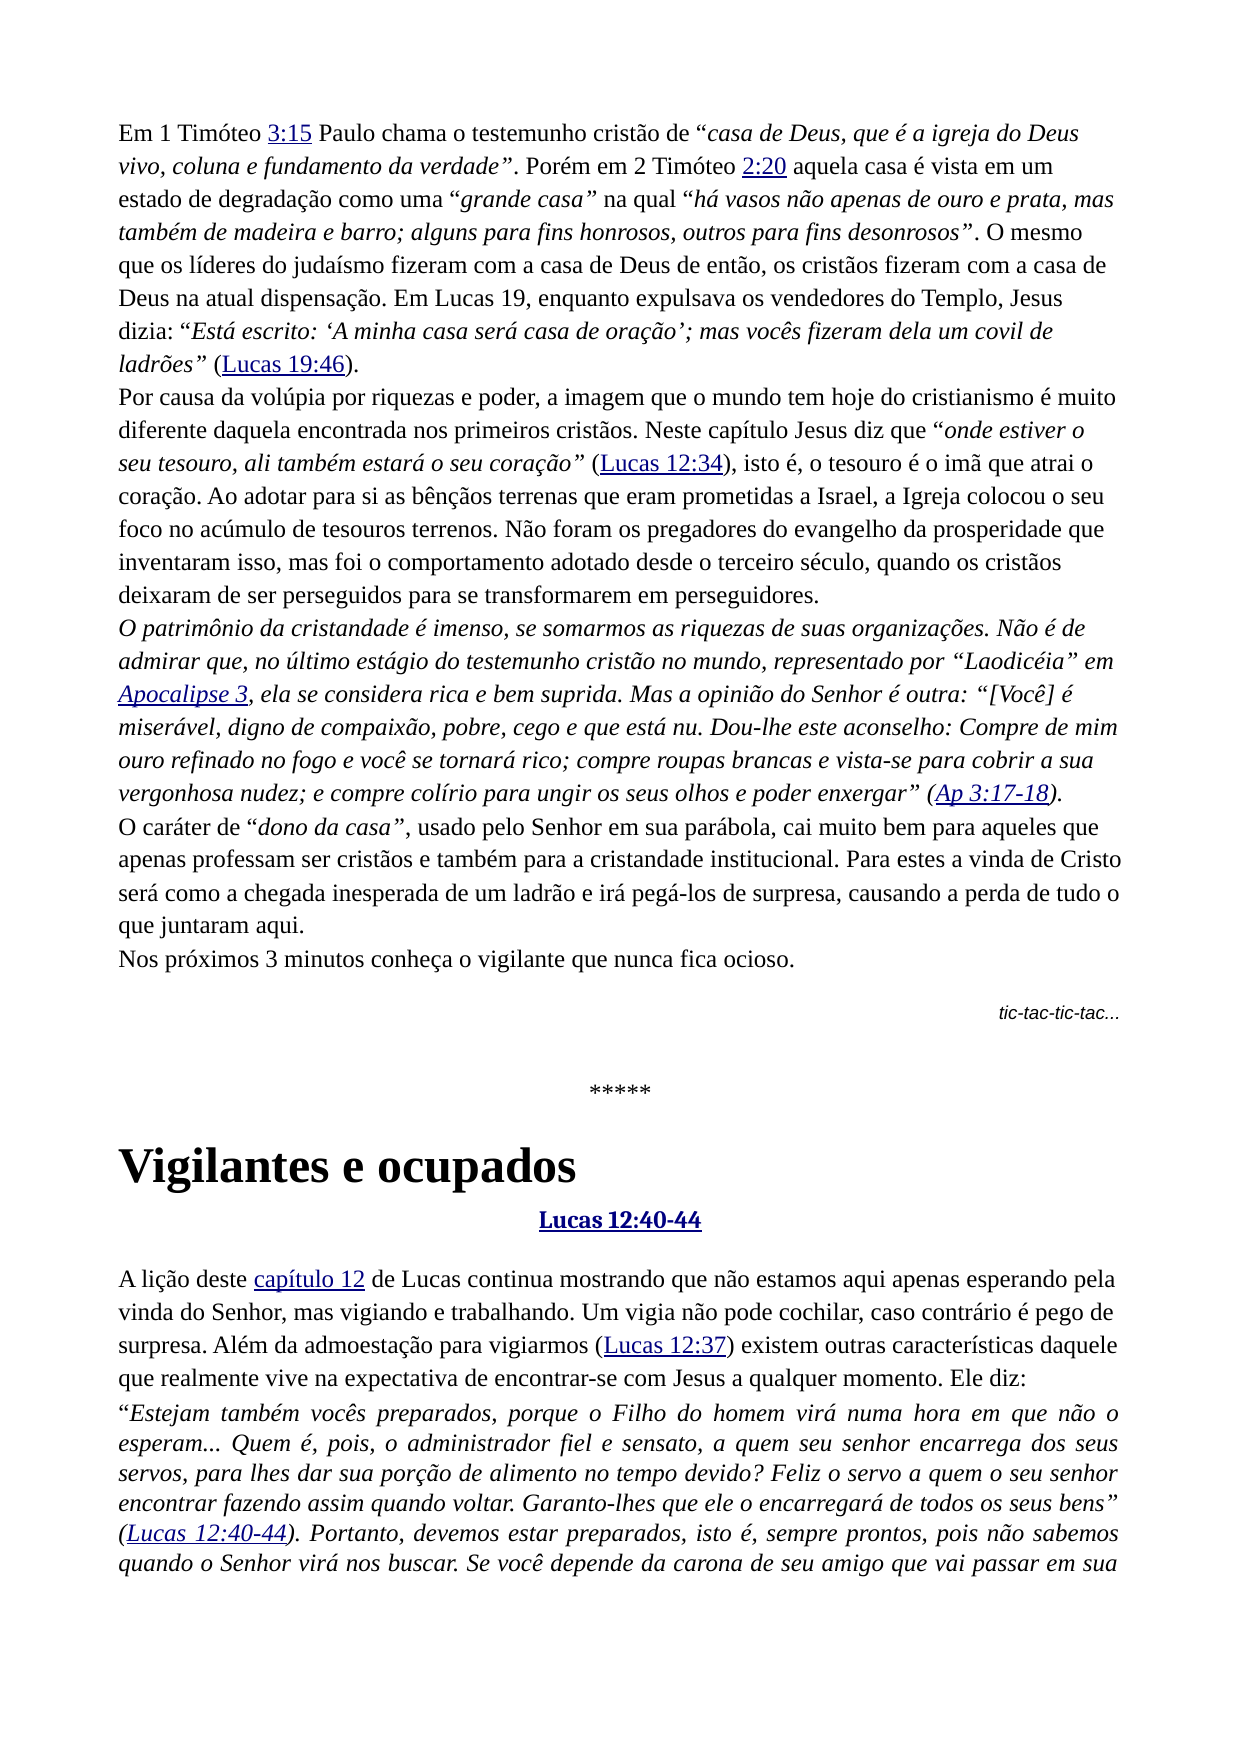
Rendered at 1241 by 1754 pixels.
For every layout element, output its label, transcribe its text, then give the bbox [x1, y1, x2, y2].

text Nos próximos 3 minutos conheça o vigilante que nunca fica ocioso. [118, 944, 1122, 972]
text Lucas 12:40-44 [118, 1206, 1122, 1234]
text O patrimônio da cristandade é imenso, se somarmos as riquezas de suas organizações. Não é de admirar que, no último estágio do testemunho cristão no mundo, representado por “Laodicéia” em Apocalipse 3, ela se considera rica e bem suprida. Mas a opinião do Senhor é outra: “[Você] é miserável, digno de compaixão, pobre, cego e que está nu. Dou-lhe este aconselho: Compre de mim ouro refinado no fogo e você se tornará rico; compre roupas brancas e vista-se para cobrir a sua vergonhosa nudez; e compre colírio para ungir os seus olhos e poder enxergar” (Ap 3:17-18). [118, 613, 1122, 807]
text “Estejam também vocês preparados, porque o Filho do homem virá numa hora em que não o esperam... Quem é, pois, o administrador fiel e sensato, a quem seu senhor encarrega dos seus servos, para lhes dar sua porção de alimento no tempo devido? Feliz o servo a quem o seu senhor encontrar fazendo assim quando voltar. Garanto-lhes que ele o encarregará de todos os seus bens” (Lucas 12:40-44). Portanto, devemos estar preparados, isto é, sempre prontos, pois não sabemos quando o Senhor virá nos buscar. Se você depende da carona de seu amigo que vai passar em sua [118, 1396, 1122, 1577]
text Por causa da volúpia por riquezas e poder, a imagem que o mundo tem hoje do cristianismo é muito diferente daquela encontrada nos primeiros cristãos. Neste capítulo Jesus diz que “onde estiver o seu tesouro, ali também estará o seu coração” (Lucas 12:34), isto é, o tesouro é o imã que atrai o coração. Ao adotar para si as bênçãos terrenas que eram prometidas a Israel, a Igreja colocou o seu foco no acúmulo de tesouros terrenos. Não foram os pregadores do evangelho da prosperidade que inventaram isso, mas foi o comportamento adotado desde o terceiro século, quando os cristãos deixaram de ser perseguidos para se transformarem em perseguidores. [118, 382, 1122, 609]
text ***** [118, 1078, 1122, 1106]
text O caráter de “dono da casa”, usado pelo Senhor em sua parábola, cai muito bem para aqueles que apenas professam ser cristãos e também para a cristandade institucional. Para estes a vinda de Cristo será como a chegada inesperada de um ladrão e irá pegá-los de surpresa, causando a perda de tudo o que juntaram aqui. [118, 812, 1122, 939]
text tic-tac-tic-tac... [118, 1002, 1122, 1024]
text Em 1 Timóteo 3:15 Paulo chama o testemunho cristão de “casa de Deus, que é a igreja do Deus vivo, coluna e fundamento da verdade”. Porém em 2 Timóteo 2:20 aquela casa é vista em um estado de degradação como uma “grande casa” na qual “há vasos não apenas de ouro e prata, mas também de madeira e barro; alguns para fins honrosos, outros para fins desonrosos”. O mesmo que os líderes do judaísmo fizeram com a casa de Deus de então, os cristãos fizeram com a casa de Deus na atual dispensação. Em Lucas 19, enquanto expulsava os vendedores do Templo, Jesus dizia: “Está escrito: ‘A minha casa será casa de oração’; mas vocês fizeram dela um covil de ladrões” (Lucas 19:46). [118, 118, 1122, 378]
subtitle Vigilantes e ocupados [118, 1136, 1122, 1193]
text A lição deste capítulo 12 de Lucas continua mostrando que não estamos aqui apenas esperando pela vinda do Senhor, mas vigiando e trabalhando. Um vigia não pode cochilar, caso contrário é pego de surpresa. Além da admoestação para vigiarmos (Lucas 12:37) existem outras características daquele que realmente vive na expectativa de encontrar-se com Jesus a qualquer momento. Ele diz: [118, 1264, 1122, 1392]
